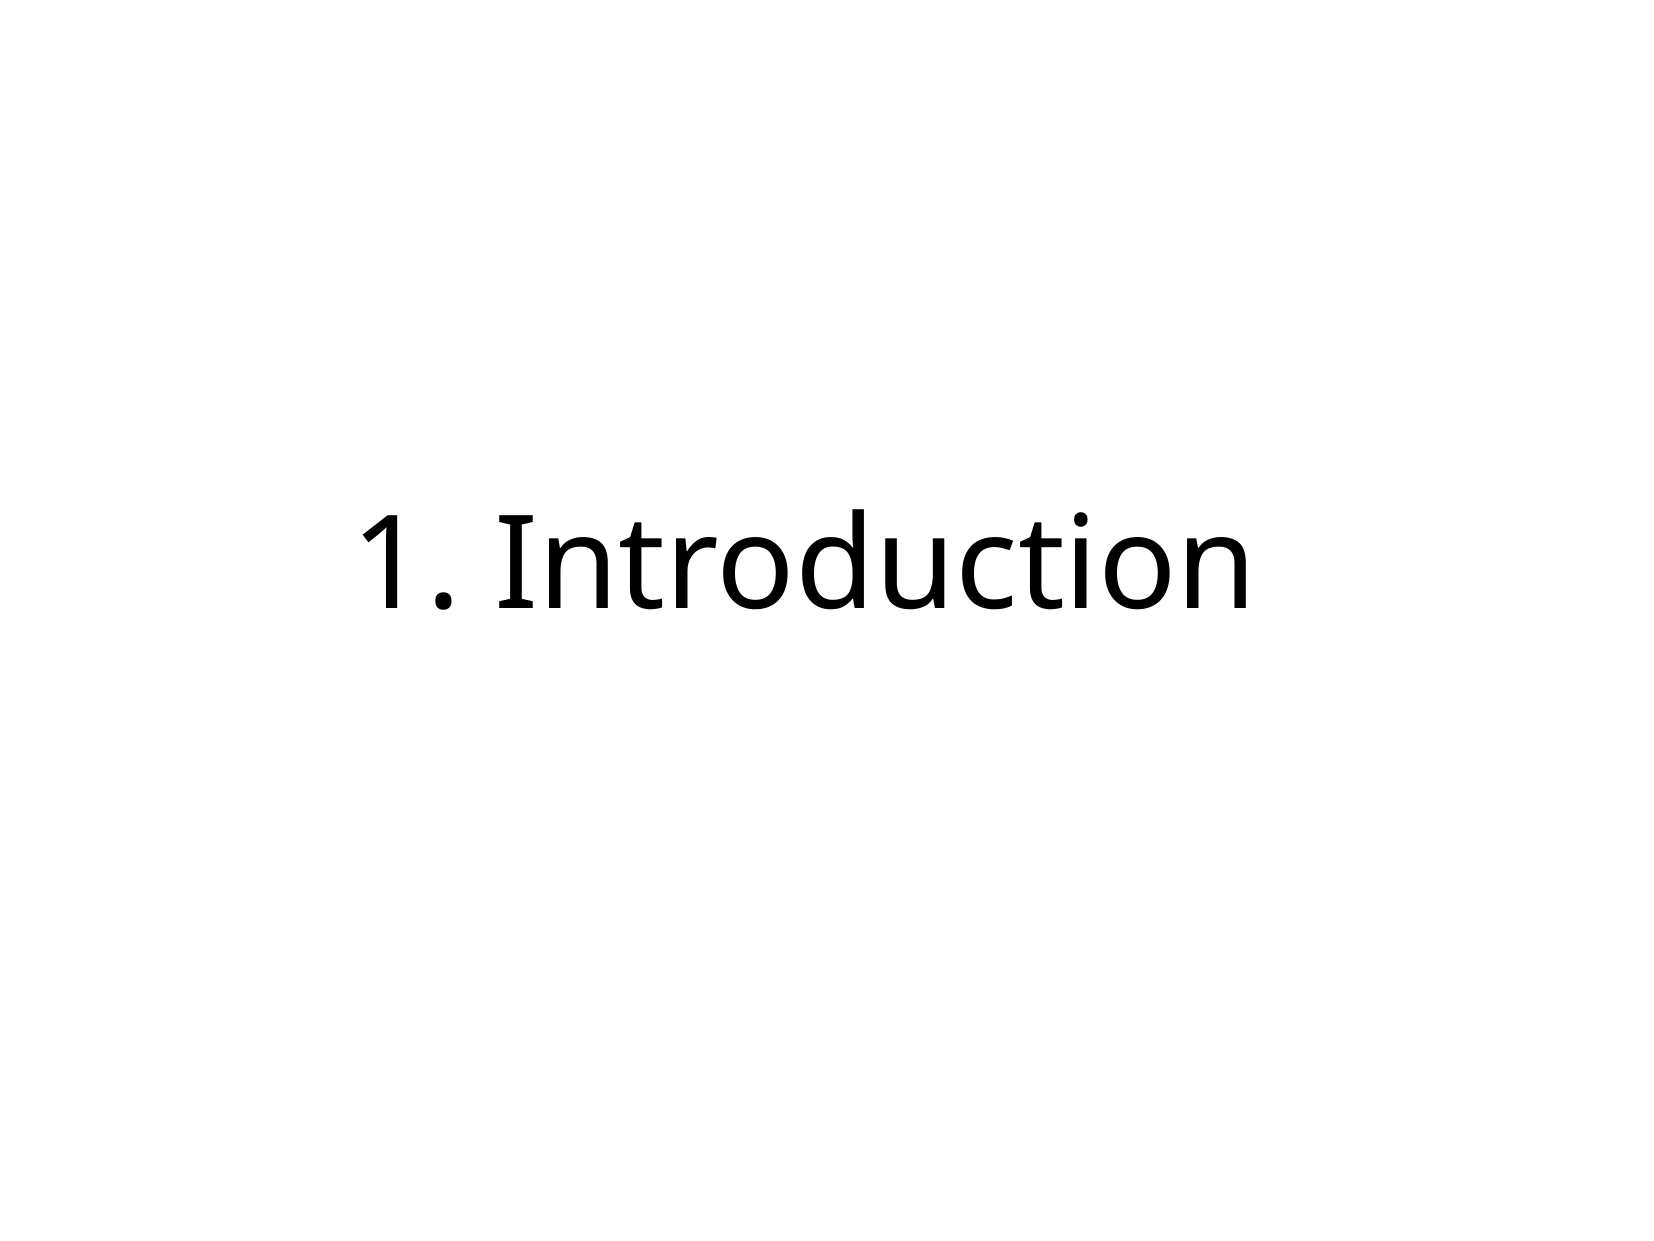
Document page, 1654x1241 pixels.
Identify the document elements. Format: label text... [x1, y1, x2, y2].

title 1. Introduction [60, 469, 1550, 727]
